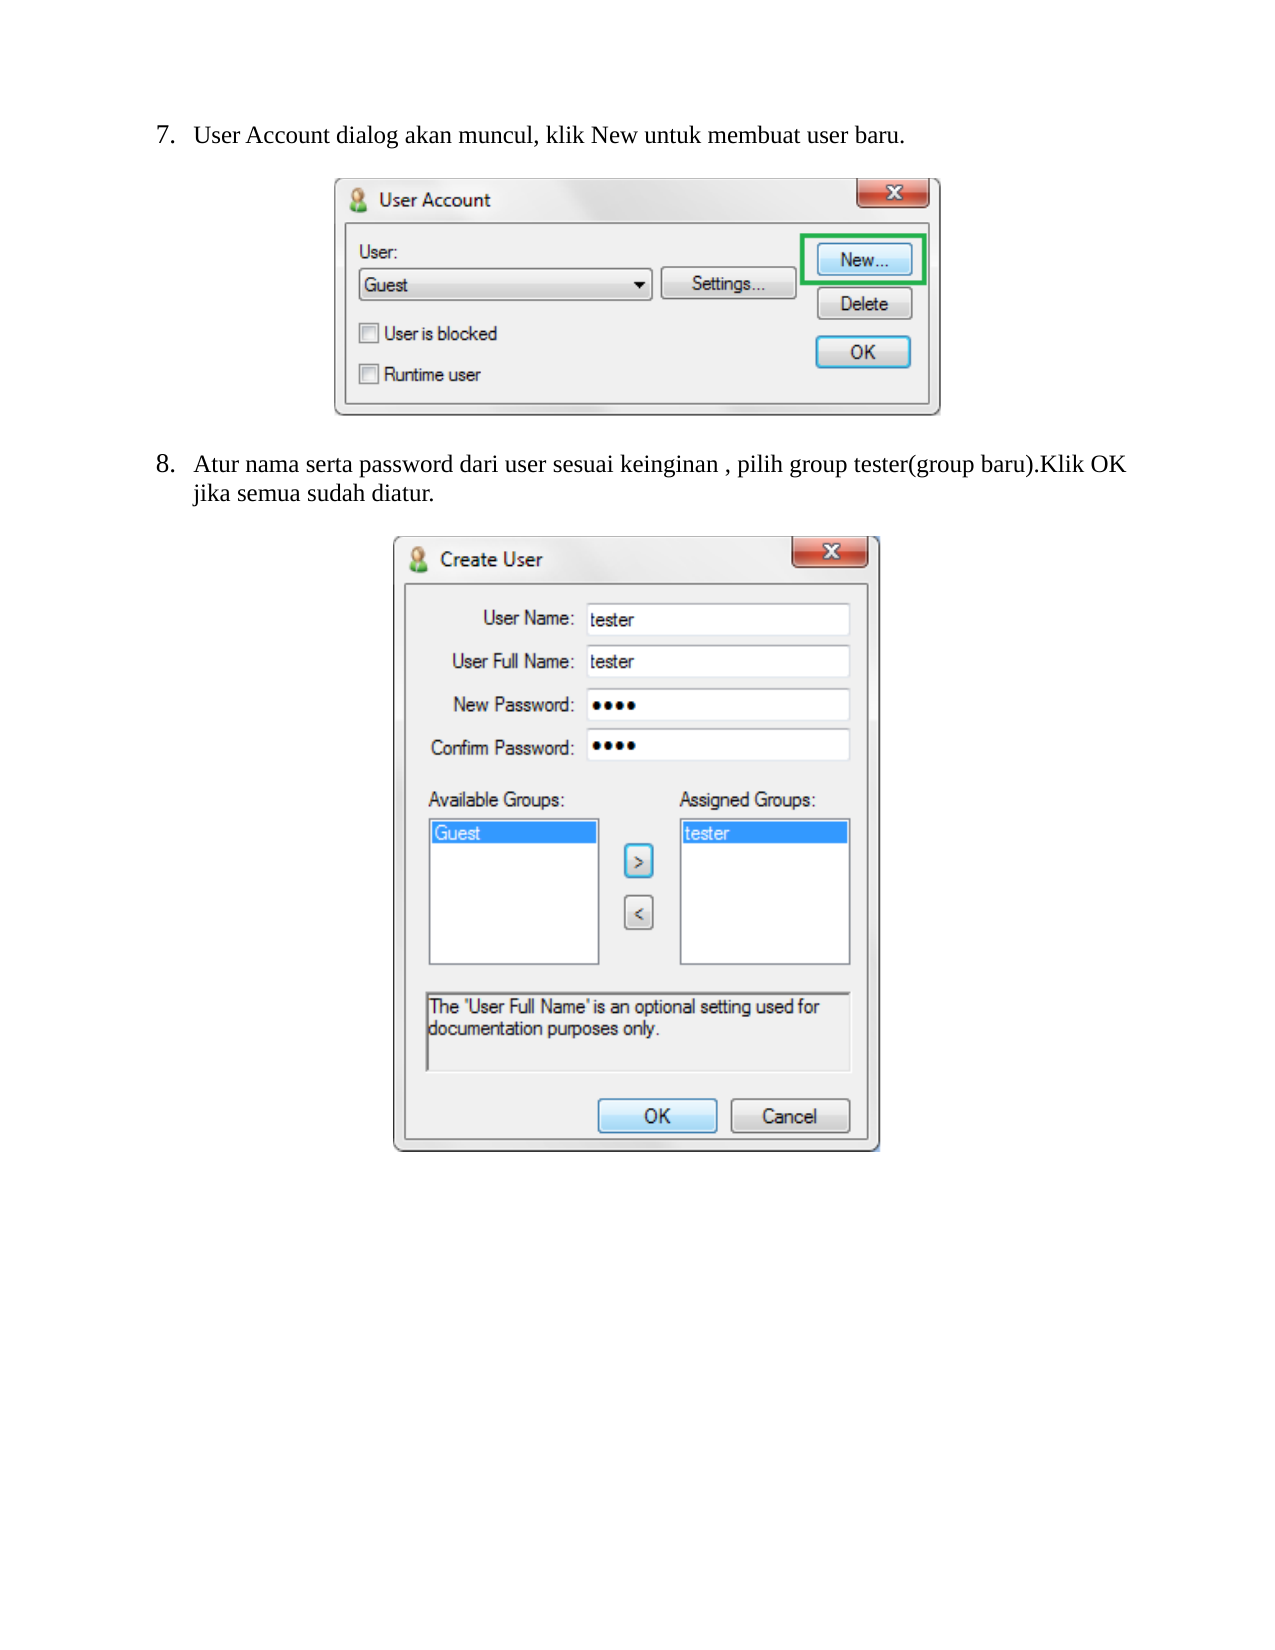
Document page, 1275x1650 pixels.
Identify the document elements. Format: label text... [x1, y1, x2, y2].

picture [393, 536, 882, 1152]
list User Account dialog akan muncul, klik New untuk membuat user baru. [156, 118, 1157, 149]
picture [334, 178, 941, 419]
list Atur nama serta password dari user sesuai keinginan , pilih group tester(group baru).Klik OK jika semua sudah diatur. [156, 447, 1157, 507]
